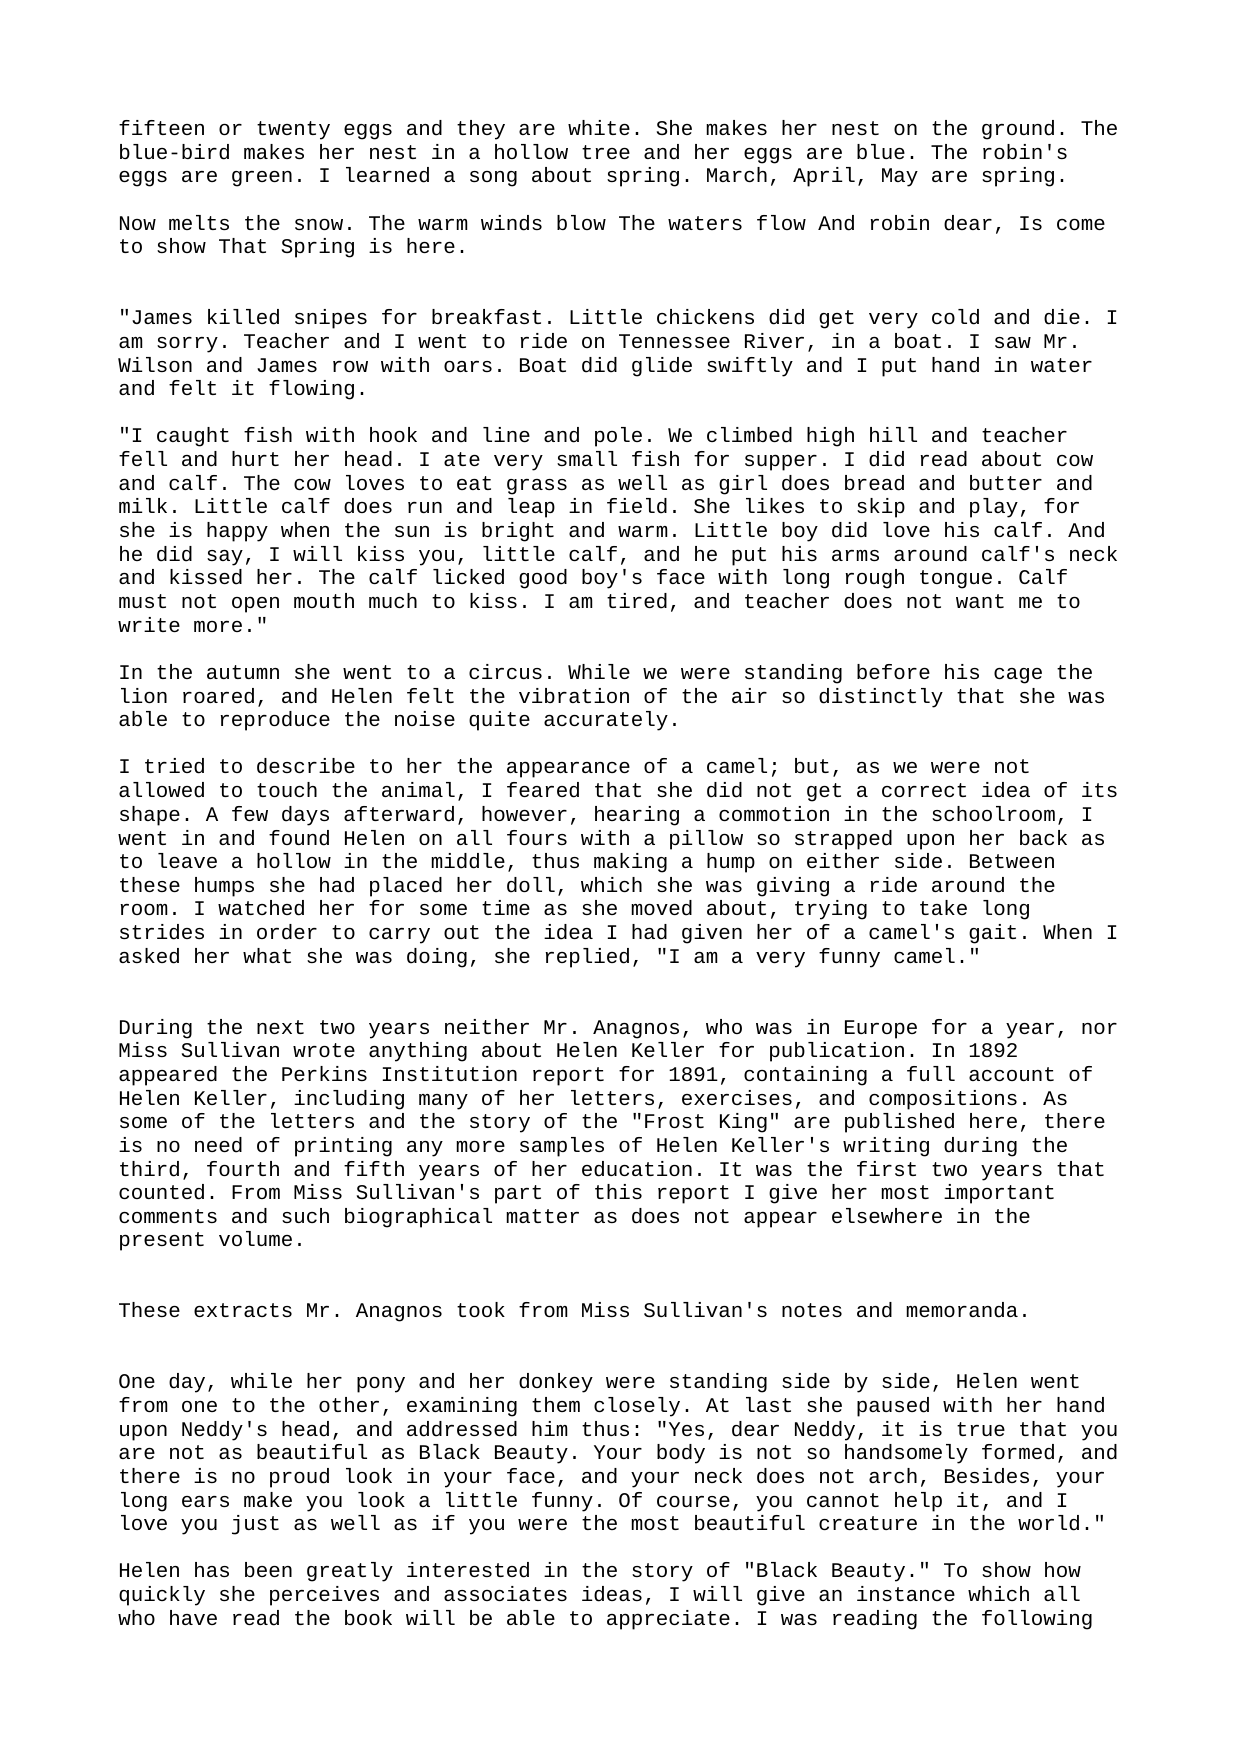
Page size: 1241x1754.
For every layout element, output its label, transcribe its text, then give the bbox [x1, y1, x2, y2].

text Helen has been greatly interested in the story of "Black Beauty." To show how quickly she perceives and associates ideas, I will give an instance which all who have read the book will be able to appreciate. I was reading the following [118, 1561, 1122, 1631]
text Now melts the snow. The warm winds blow The waters flow And robin dear, Is come to show That Spring is here. [118, 213, 1122, 260]
text fifteen or twenty eggs and they are white. She makes her nest on the ground. The blue-bird makes her nest in a hollow tree and her eggs are blue. The robin's eggs are green. I learned a song about spring. March, April, May are spring. [118, 118, 1122, 189]
text One day, while her pony and her donkey were standing side by side, Helen went from one to the other, examining them closely. At last she paused with her hand upon Neddy's head, and addressed him thus: "Yes, dear Neddy, it is true that you are not as beautiful as Black Beauty. Your body is not so handsomely formed, and there is no proud look in your face, and your neck does not arch, Besides, your long ears make you look a little funny. Of course, you cannot help it, and I love you just as well as if you were the most beautiful creature in the world." [118, 1371, 1122, 1537]
text I tried to describe to her the appearance of a camel; but, as we were not allowed to touch the animal, I feared that she did not get a correct idea of its shape. A few days afterward, however, hearing a commotion in the schoolroom, I went in and found Helen on all fours with a pillow so strapped upon her back as to leave a hollow in the middle, thus making a hump on either side. Between these humps she had placed her doll, which she was giving a ride around the room. I watched her for some time as she moved about, trying to take long strides in order to carry out the idea I had given her of a camel's gait. When I asked her what she was doing, she replied, "I am a very funny camel." [118, 757, 1122, 969]
text In the autumn she went to a circus. While we were standing before his cage the lion roared, and Helen felt the vibration of the air so distinctly that she was able to reproduce the noise quite accurately. [118, 662, 1122, 733]
text During the next two years neither Mr. Anagnos, who was in Europe for a year, nor Miss Sullivan wrote anything about Helen Keller for publication. In 1892 appeared the Perkins Institution report for 1891, containing a full account of Helen Keller, including many of her letters, exercises, and compositions. As some of the letters and the story of the "Frost King" are published here, there is no need of printing any more samples of Helen Keller's writing during the third, fourth and fifth years of her education. It was the first two years that counted. From Miss Sullivan's part of this report I give her most important comments and such biographical matter as does not appear elsewhere in the present volume. [118, 1017, 1122, 1253]
text These extracts Mr. Anagnos took from Miss Sullivan's notes and memoranda. [118, 1300, 1122, 1324]
text "I caught fish with hook and line and pole. We climbed high hill and teacher fell and hurt her head. I ate very small fish for supper. I did read about cow and calf. The cow loves to eat grass as well as girl does bread and butter and milk. Little calf does run and leap in field. She likes to skip and play, for she is happy when the sun is bright and warm. Little boy did love his calf. And he did say, I will kiss you, little calf, and he put his arms around calf's neck and kissed her. The calf licked good boy's face with long rough tongue. Calf must not open mouth much to kiss. I am tired, and teacher does not want me to write more." [118, 426, 1122, 638]
text "James killed snipes for breakfast. Little chickens did get very cold and die. I am sorry. Teacher and I went to ride on Tennessee River, in a boat. I saw Mr. Wilson and James row with oars. Boat did glide swiftly and I put hand in water and felt it flowing. [118, 307, 1122, 402]
